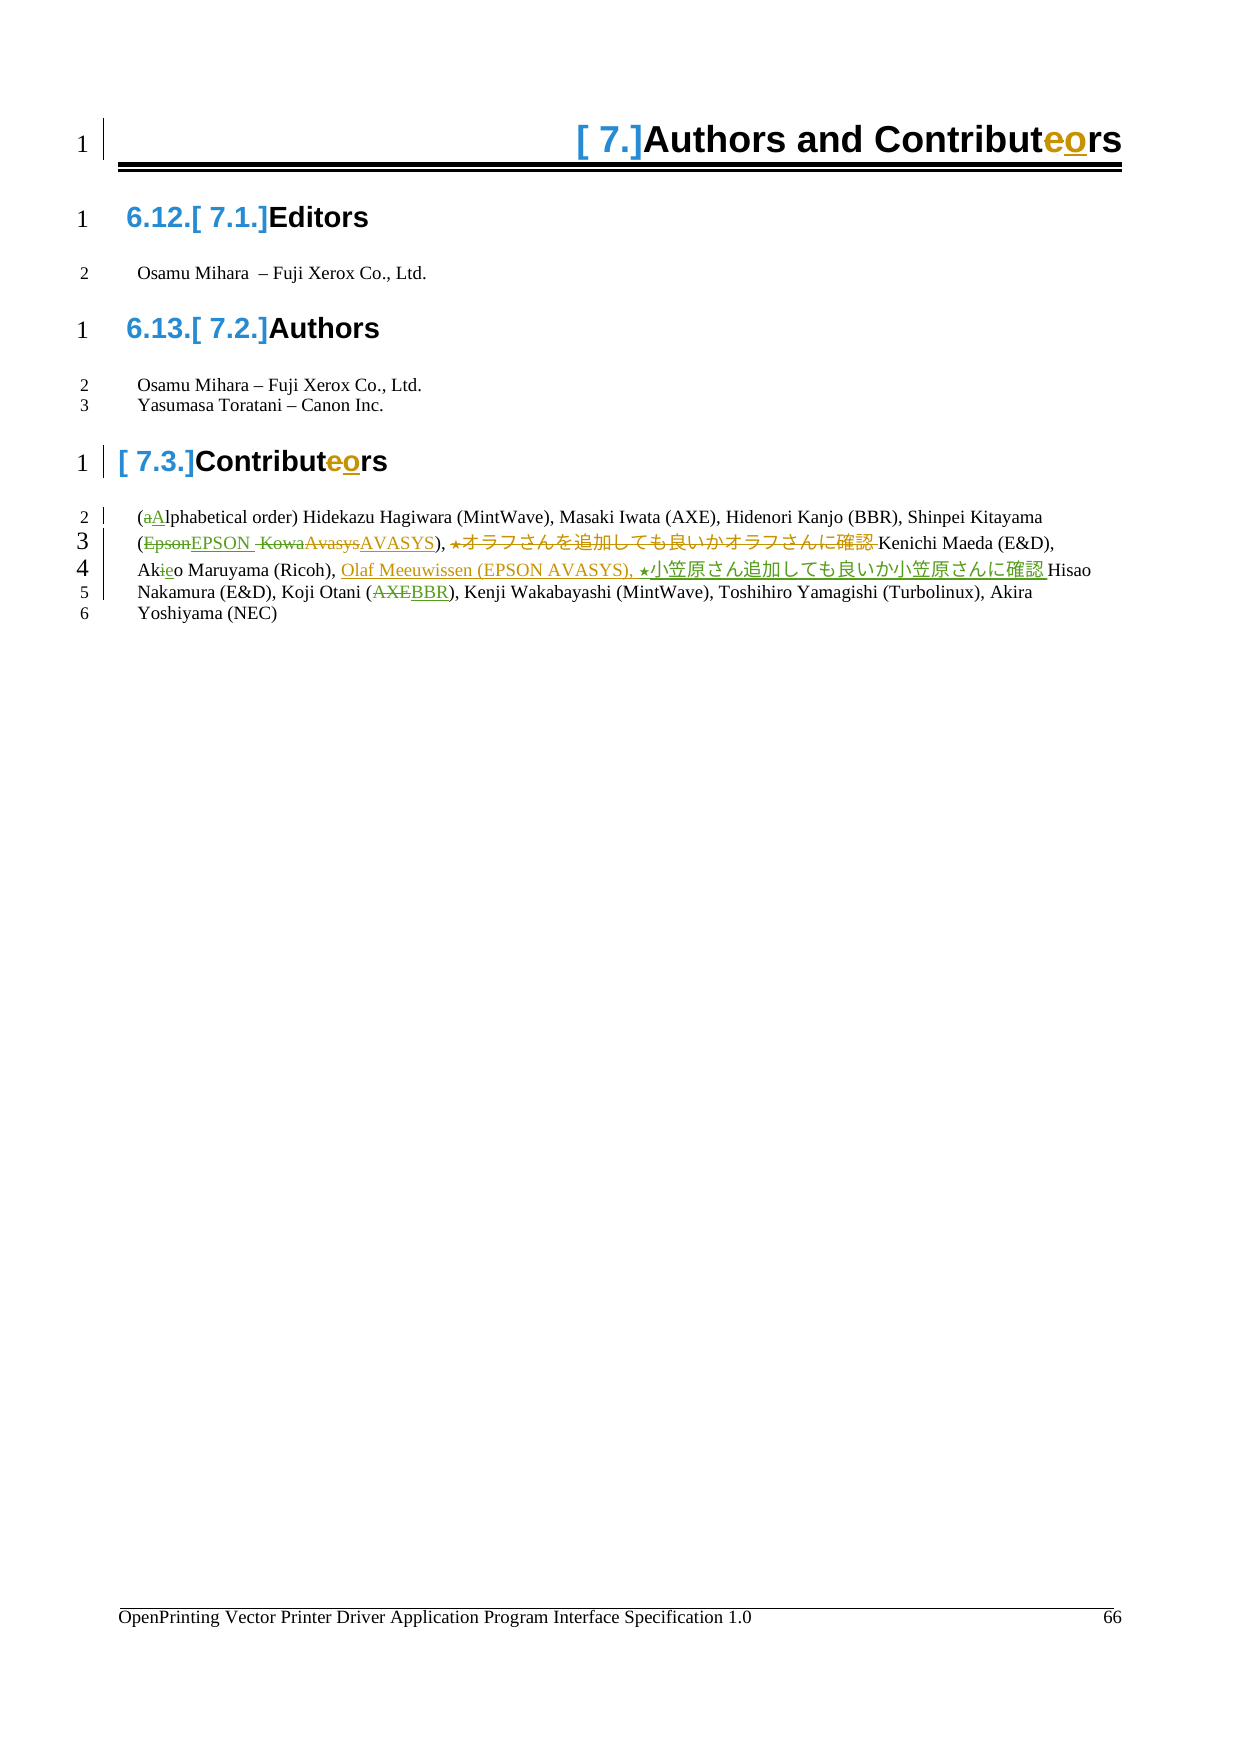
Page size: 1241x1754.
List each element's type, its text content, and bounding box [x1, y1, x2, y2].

subtitle Authors [118, 312, 1122, 345]
subtitle Contributors [118, 445, 1122, 478]
text Osamu Mihara – Fuji Xerox Co., Ltd. Yasumasa Toratani – Canon Inc. [137, 374, 1103, 416]
subtitle Authors and Contributors [118, 118, 1122, 162]
text Osamu Mihara – Fuji Xerox Co., Ltd. [137, 263, 1103, 283]
text (Alphabetical order) Hidekazu Hagiwara (MintWave), Masaki Iwata (AXE), Hidenori Kanjo (BBR), Shinpei Kitayama (EPSON AVASYS), Kenichi Maeda (E&D), Akeo Maruyama (Ricoh), Olaf Meeuwissen (EPSON AVASYS), ★小笠原さん追加しても良いか小笠原さんに確認Hisao Nakamura (E&D), Koji Otani (BBR), Kenji Wakabayashi (MintWave), Toshihiro Yamagishi (Turbolinux), Akira Yoshiyama (NEC) [137, 507, 1103, 624]
subtitle Editors [118, 201, 1122, 233]
